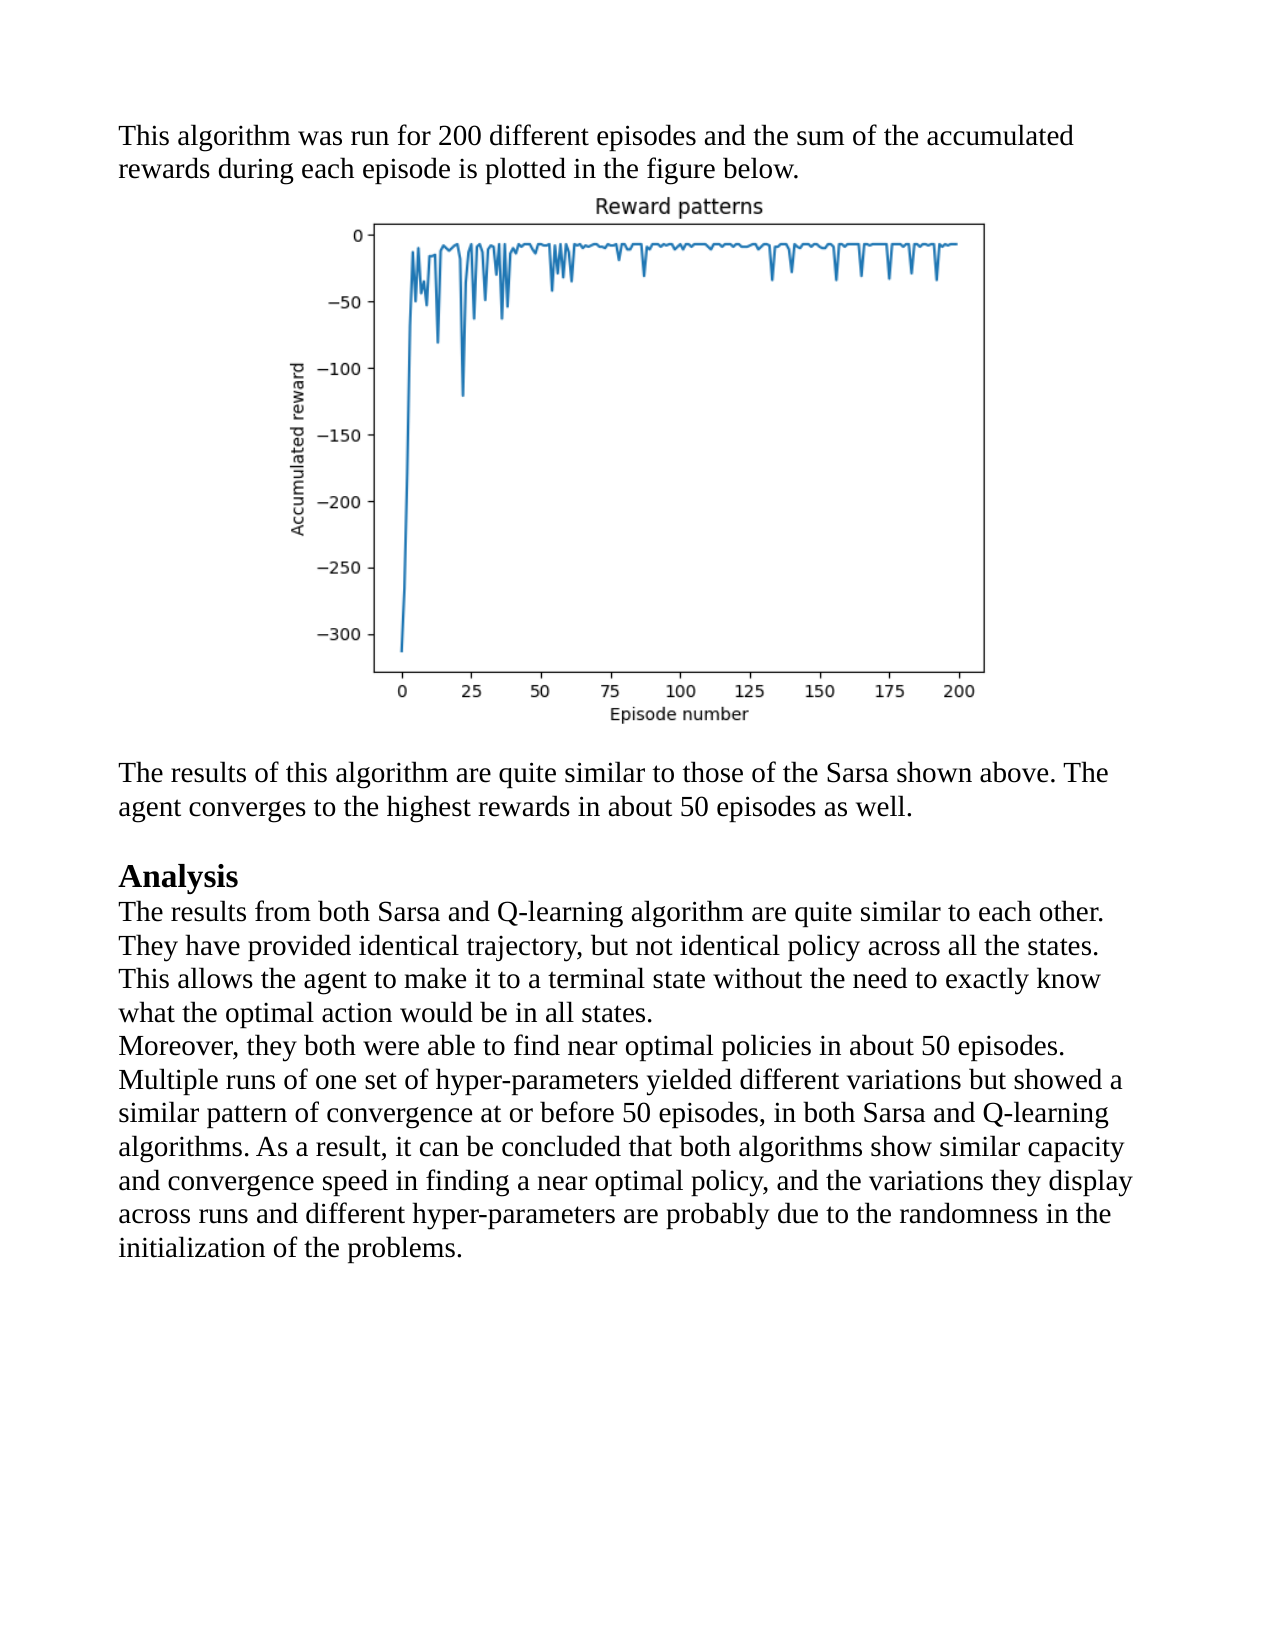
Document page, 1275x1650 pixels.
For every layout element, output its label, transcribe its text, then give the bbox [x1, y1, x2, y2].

text Moreover, they both were able to find near optimal policies in about 50 episodes. Multiple runs of one set of hyper-parameters yielded different variations but showed a similar pattern of convergence at or before 50 episodes, in both Sarsa and Q-learning algorithms. As a result, it can be concluded that both algorithms show similar capacity and convergence speed in finding a near optimal policy, and the variations they display across runs and different hyper-parameters are probably due to the randomness in the initialization of the problems. [118, 1028, 1157, 1263]
text The results from both Sarsa and Q-learning algorithm are quite similar to each other. They have provided identical trajectory, but not identical policy across all the states. This allows the agent to make it to a terminal state without the need to exactly know what the optimal action would be in all states. [118, 894, 1157, 1028]
text The results of this algorithm are quite similar to those of the Sarsa shown above. The agent converges to the highest rewards in about 50 episodes as well. [118, 755, 1157, 822]
text Analysis [118, 856, 1157, 894]
picture [279, 185, 996, 736]
text This algorithm was run for 200 different episodes and the sum of the accumulated rewards during each episode is plotted in the figure below. [118, 118, 1157, 185]
